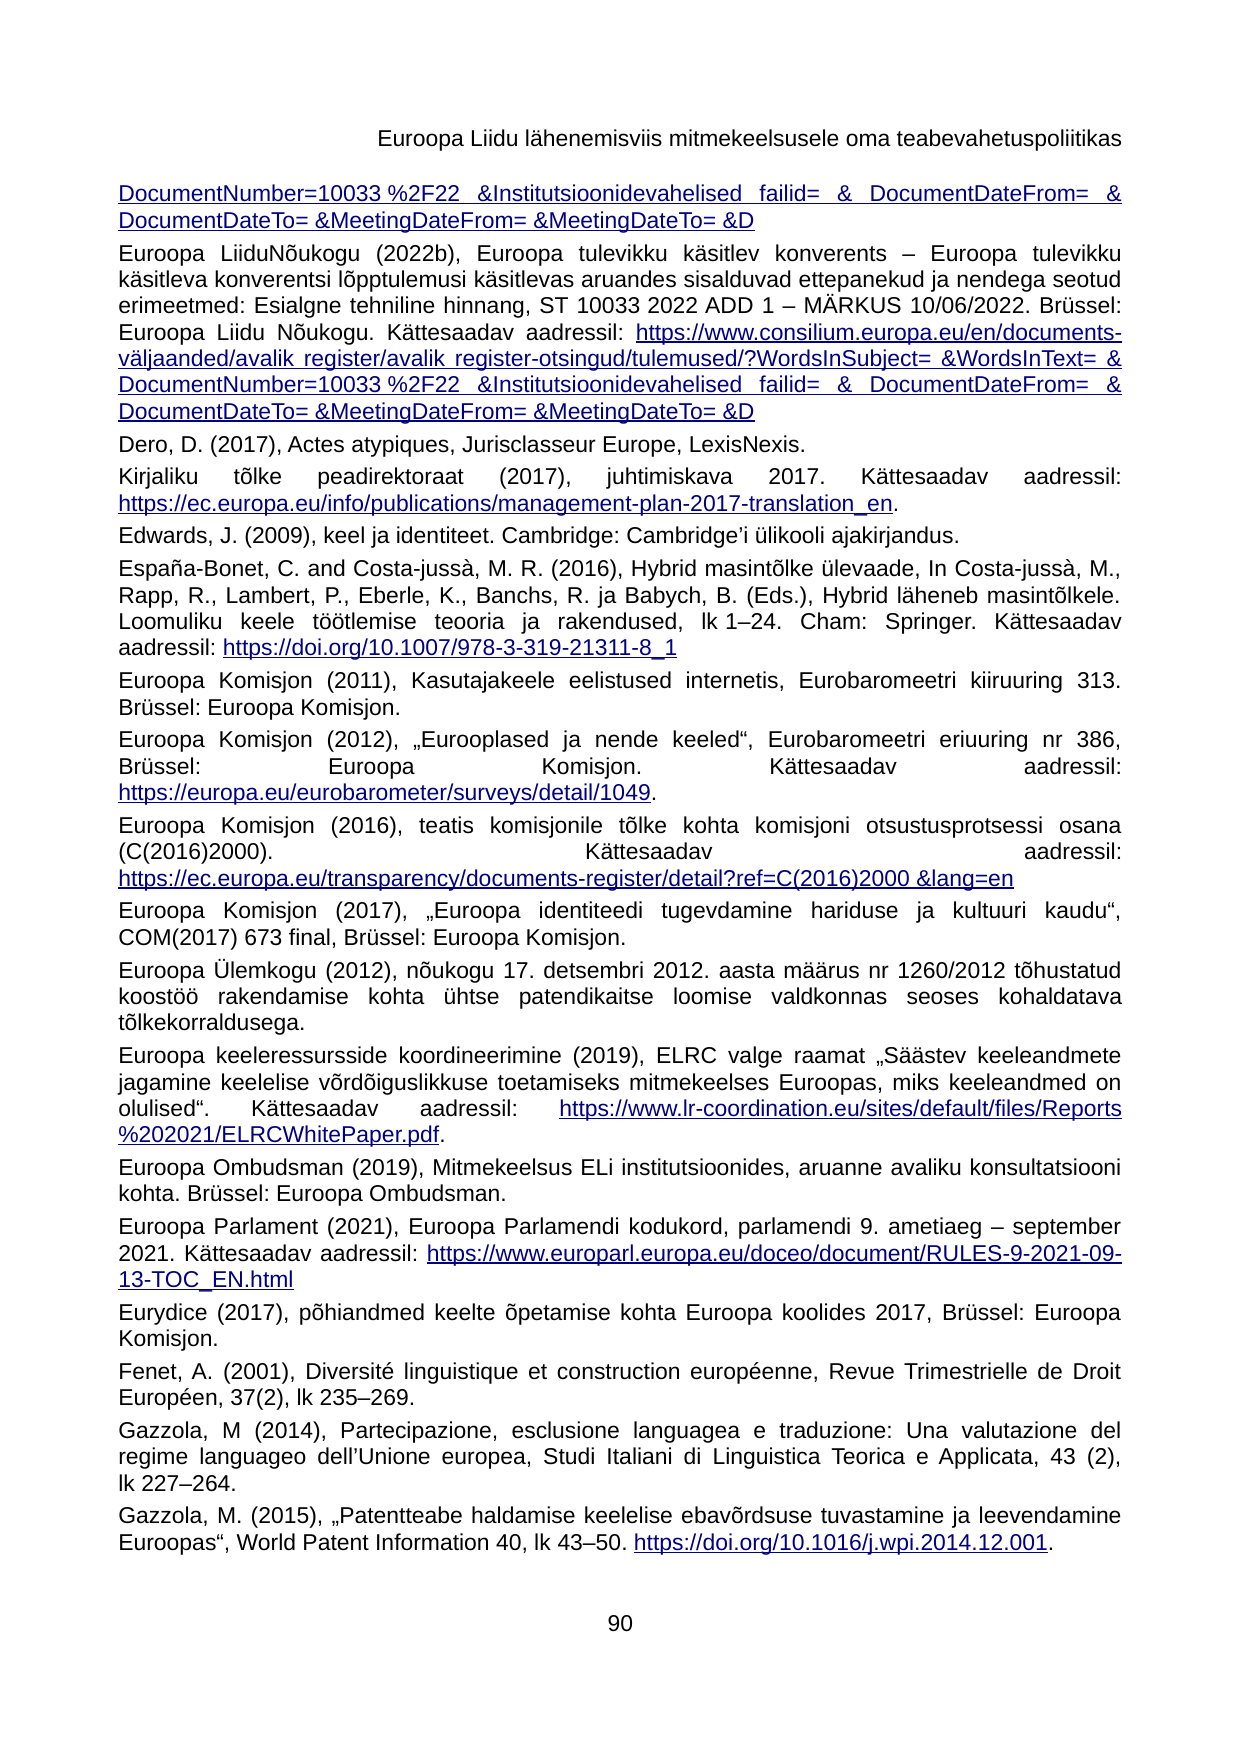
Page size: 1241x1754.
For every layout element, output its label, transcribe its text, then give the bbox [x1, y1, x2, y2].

text Euroopa Komisjon (2011), Kasutajakeele eelistused internetis, Eurobaromeetri kiiruuring 313. Brüssel: Euroopa Komisjon. [118, 667, 1122, 720]
text DocumentNumber=10033 %2F22 &Institutsioonidevahelised failid= & DocumentDateFrom= & [118, 180, 1122, 203]
text Gazzola, M. (2015), „Patentteabe haldamise keelelise ebavõrdsuse tuvastamine ja leevendamine Euroopas“, World Patent Information 40, lk 43–50. https://doi.org/10.1016/j.wpi.2014.12.001. [118, 1502, 1122, 1555]
text DocumentNumber=10033 %2F22 &Institutsioonidevahelised failid= & DocumentDateFrom= & [118, 369, 1122, 394]
text Euroopa keeleressursside koordineerimine (2019), ELRC valge raamat „Säästev keeleandmete jagamine keelelise võrdõiguslikkuse toetamiseks mitmekeelses Euroopas, miks keeleandmed on olulised“. Kättesaadav aadressil: https://www.lr-coordination.eu/sites/default/files/Reports%202021/ELRCWhitePaper.pdf. [118, 1042, 1122, 1147]
text Fenet, A. (2001), Diversité linguistique et construction européenne, Revue Trimestrielle de Droit Européen, 37(2), lk 235–269. [118, 1358, 1122, 1411]
text España-Bonet, C. and Costa-jussà, M. R. (2016), Hybrid masintõlke ülevaade, In Costa-jussà, M., Rapp, R., Lambert, P., Eberle, K., Banchs, R. ja Babych, B. (Eds.), Hybrid läheneb masintõlkele. Loomuliku keele töötlemise teooria ja rakendused, lk 1–24. Cham: Springer. Kättesaadav aadressil: https://doi.org/10.1007/978-3-319-21311-8_1 [118, 555, 1122, 661]
text Kirjaliku tõlke peadirektoraat (2017), juhtimiskava 2017. Kättesaadav aadressil: https://ec.europa.eu/info/publications/management-plan-2017-translation_en. [118, 463, 1122, 516]
text Euroopa Ombudsman (2019), Mitmekeelsus ELi institutsioonides, aruanne avaliku konsultatsiooni kohta. Brüssel: Euroopa Ombudsman. [118, 1154, 1122, 1207]
text Dero, D. (2017), Actes atypiques, Jurisclasseur Europe, LexisNexis. [118, 431, 1122, 457]
text Eurydice (2017), põhiandmed keelte õpetamise kohta Euroopa koolides 2017, Brüssel: Euroopa Komisjon. [118, 1299, 1122, 1351]
text Euroopa Ülemkogu (2012), nõukogu 17. detsembri 2012. aasta määrus nr 1260/2012 tõhustatud koostöö rakendamise kohta ühtse patendikaitse loomise valdkonnas seoses kohaldatava tõlkekorraldusega. [118, 957, 1122, 1036]
text Gazzola, M (2014), Partecipazione, esclusione languagea e traduzione: Una valutazione del regime languageo dell’Unione europea, Studi Italiani di Linguistica Teorica e Applicata, 43 (2), lk 227–264. [118, 1417, 1122, 1496]
text DocumentDateTo= &MeetingDateFrom= &MeetingDateTo= &D [118, 395, 1122, 424]
text DocumentDateTo= &MeetingDateFrom= &MeetingDateTo= &D [118, 204, 1122, 233]
text Euroopa Parlament (2021), Euroopa Parlamendi kodukord, parlamendi 9. ametiaeg – september 2021. Kättesaadav aadressil: https://www.europarl.europa.eu/doceo/document/RULES-9-2021-09- 13-TOC_EN.html [118, 1213, 1122, 1292]
text Edwards, J. (2009), keel ja identiteet. Cambridge: Cambridge’i ülikooli ajakirjandus. [118, 522, 1122, 549]
text Euroopa Komisjon (2016), teatis komisjonile tõlke kohta komisjoni otsustusprotsessi osana (C(2016)2000). Kättesaadav aadressil: https://ec.europa.eu/transparency/documents-register/detail?ref=C(2016)2000 &lang=en [118, 812, 1122, 891]
text Euroopa Komisjon (2012), „Eurooplased ja nende keeled“, Eurobaromeetri eriuuring nr 386, Brüssel: Euroopa Komisjon. Kättesaadav aadressil: https://europa.eu/eurobarometer/surveys/detail/1049. [118, 726, 1122, 805]
text Euroopa LiiduNõukogu (2022b), Euroopa tulevikku käsitlev konverents – Euroopa tulevikku käsitleva konverentsi lõpptulemusi käsitlevas aruandes sisalduvad ettepanekud ja nendega seotud erimeetmed: Esialgne tehniline hinnang, ST 10033 2022 ADD 1 – MÄRKUS 10/06/2022. Brüssel: Euroopa Liidu Nõukogu. Kättesaadav aadressil: https://www.consilium.europa.eu/en/documents- väljaanded/avalik register/avalik register-otsingud/tulemused/?WordsInSubject= &WordsInText= & [118, 239, 1122, 368]
text Euroopa Komisjon (2017), „Euroopa identiteedi tugevdamine hariduse ja kultuuri kaudu“, COM(2017) 673 final, Brüssel: Euroopa Komisjon. [118, 897, 1122, 950]
